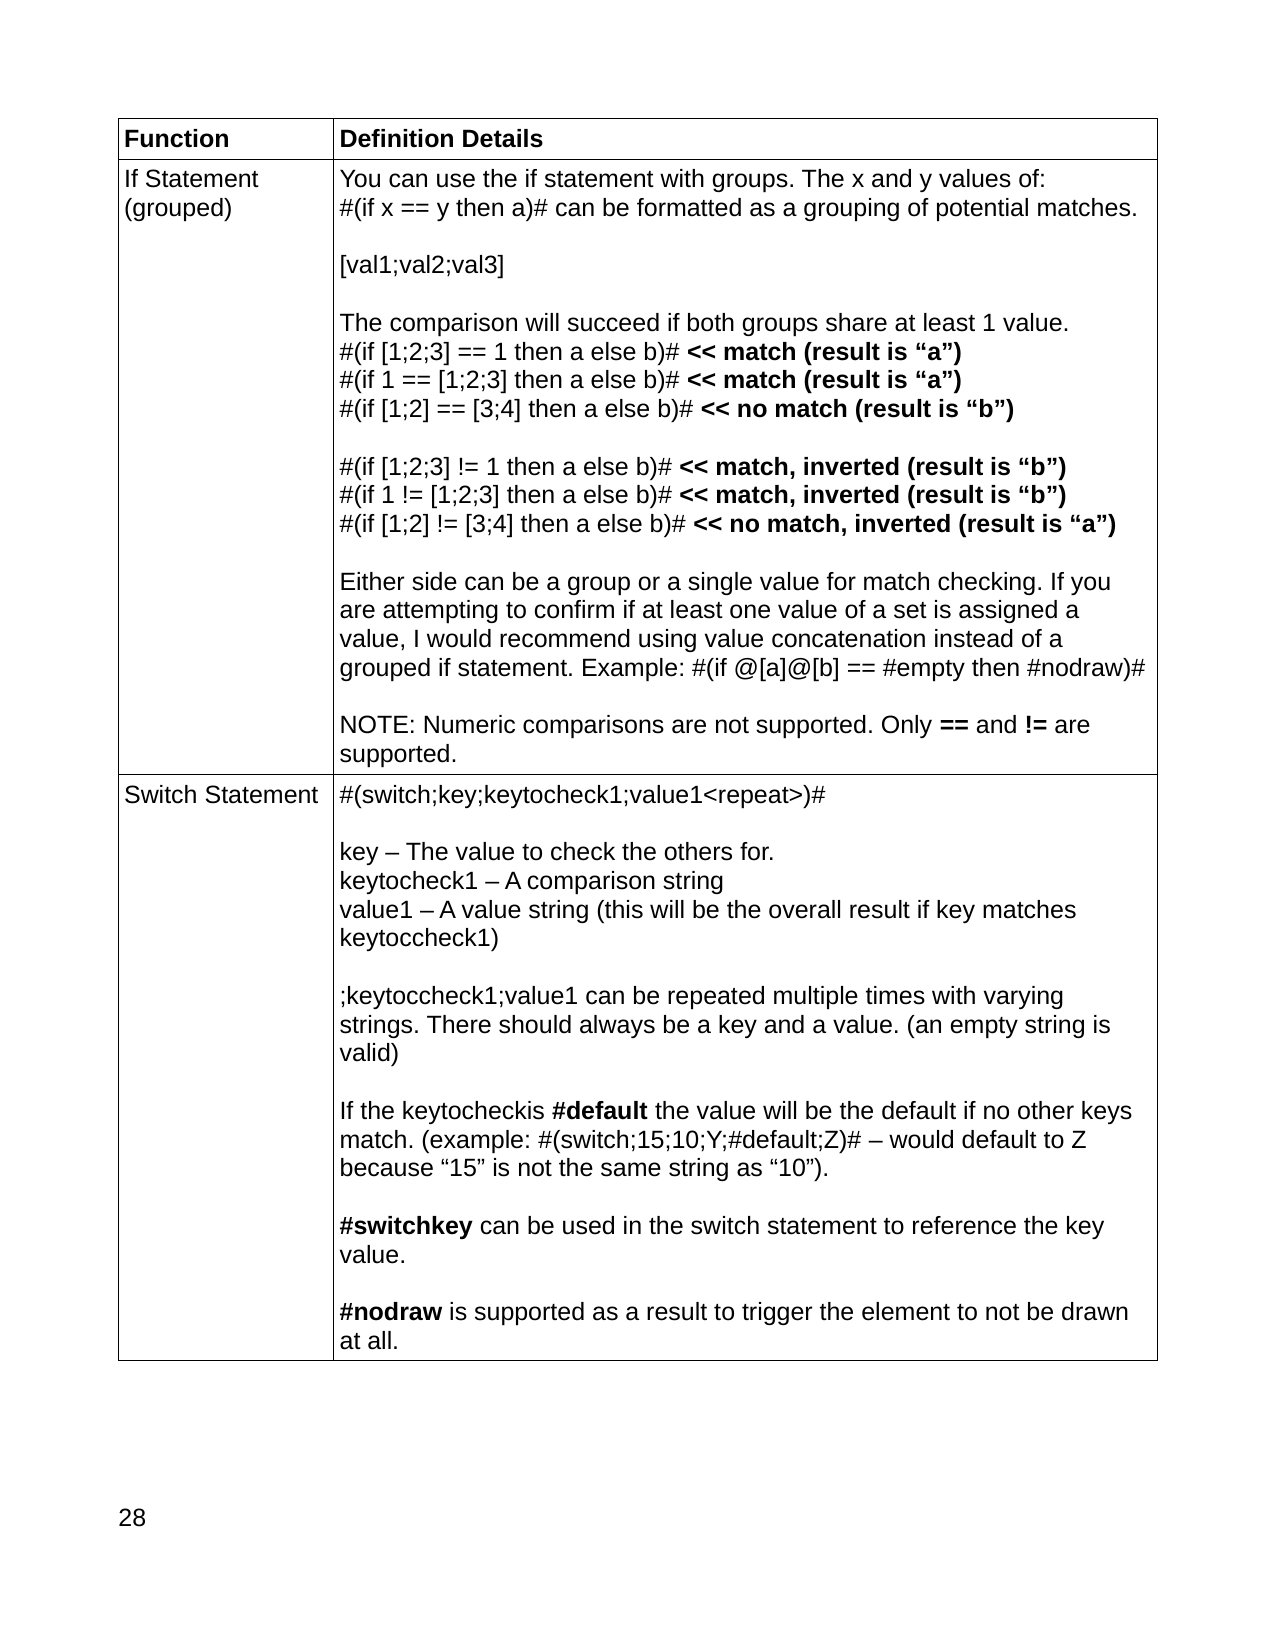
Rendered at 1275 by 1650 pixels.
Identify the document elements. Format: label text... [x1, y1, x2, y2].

table_header Definition Details [334, 119, 1157, 158]
table_header Function [119, 119, 333, 158]
table_cell If Statement (grouped) [119, 160, 333, 774]
table_cell You can use the if statement with groups. The x and y values of: #(if x == y then a)# can be formatted as a grouping of potential matches. [val1;val2;val3] The comparison will succeed if both groups share at least 1 value. #(if [1;2;3] == 1 then a else b)# << match (result is “a”) #(if 1 == [1;2;3] then a else b)# << match (result is “a”) #(if [1;2] == [3;4] then a else b)# << no match (result is “b”) #(if [1;2;3] != 1 then a else b)# << match, inverted (result is “b”) #(if 1 != [1;2;3] then a else b)# << match, inverted (result is “b”) #(if [1;2] != [3;4] then a else b)# << no match, inverted (result is “a”) Either side can be a group or a single value for match checking. If you are attempting to confirm if at least one value of a set is assigned a value, I would recommend using value concatenation instead of a grouped if statement. Example: #(if @[a]@[b] == #empty then #nodraw)# NOTE: Numeric comparisons are not supported. Only == and != are supported. [334, 160, 1157, 774]
table_cell Switch Statement [119, 775, 333, 1360]
table_cell #(switch;key;keytocheck1;value1<repeat>)# key – The value to check the others for. keytocheck1 – A comparison string value1 – A value string (this will be the overall result if key matches keytoccheck1) ;keytoccheck1;value1 can be repeated multiple times with varying strings. There should always be a key and a value. (an empty string is valid) If the keytocheckis #default the value will be the default if no other keys match. (example: #(switch;15;10;Y;#default;Z)# – would default to Z because “15” is not the same string as “10”). #switchkey can be used in the switch statement to reference the key value. #nodraw is supported as a result to trigger the element to not be drawn at all. [334, 775, 1157, 1360]
